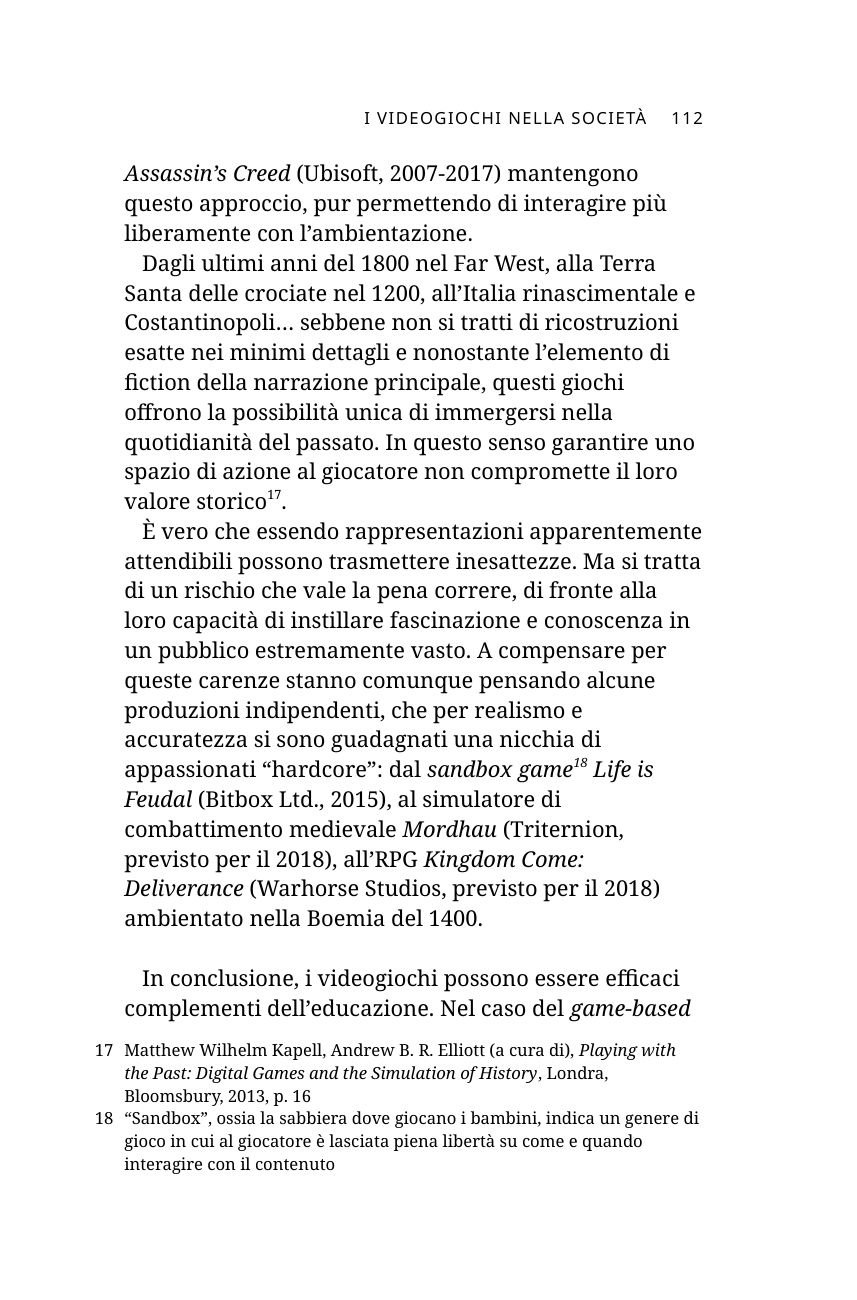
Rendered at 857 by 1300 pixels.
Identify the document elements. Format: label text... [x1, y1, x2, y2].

text Dagli ultimi anni del 1800 nel Far West, alla Terra Santa delle crociate nel 1200, all’Italia rinascimentale e Costantinopoli… sebbene non si tratti di ricostruzioni esatte nei minimi dettagli e nonostante l’elemento di fiction della narrazione principale, questi giochi offrono la possibilità unica di immergersi nella quotidianità del passato. In questo senso garantire uno spazio di azione al giocatore non compromette il loro valore storico. [124, 248, 703, 516]
text “Sandbox”, ossia la sabbiera dove giocano i bambini, indica un genere di gioco in cui al giocatore è lasciata piena libertà su come e quando interagire con il contenuto [94, 1107, 703, 1175]
text È vero che essendo rappresentazioni apparentemente attendibili possono trasmettere inesattezze. Ma si tratta di un rischio che vale la pena correre, di fronte alla loro capacità di instillare fascinazione e conoscenza in un pubblico estremamente vasto. A compensare per queste carenze stanno comunque pensando alcune produzioni indipendenti, che per realismo e accuratezza si sono guadagnati una nicchia di appassionati “hardcore”: dal sandbox game Life is Feudal (Bitbox Ltd., 2015), al simulatore di combattimento medievale Mordhau (Triternion, previsto per il 2018), all’RPG Kingdom Come: Deliverance (Warhorse Studios, previsto per il 2018) ambientato nella Boemia del 1400. [124, 516, 703, 933]
text Assassin’s Creed (Ubisoft, 2007-2017) mantengono questo approccio, pur permettendo di interagire più liberamente con l’ambientazione. [124, 158, 703, 248]
text Matthew Wilhelm Kapell, Andrew B. R. Elliott (a cura di), Playing with the Past: Digital Games and the Simulation of History, Londra, Bloomsbury, 2013, p. 16 [94, 1039, 703, 1107]
text In conclusione, i videogiochi possono essere efficaci complementi dell’educazione. Nel caso del game-based [124, 963, 703, 1022]
